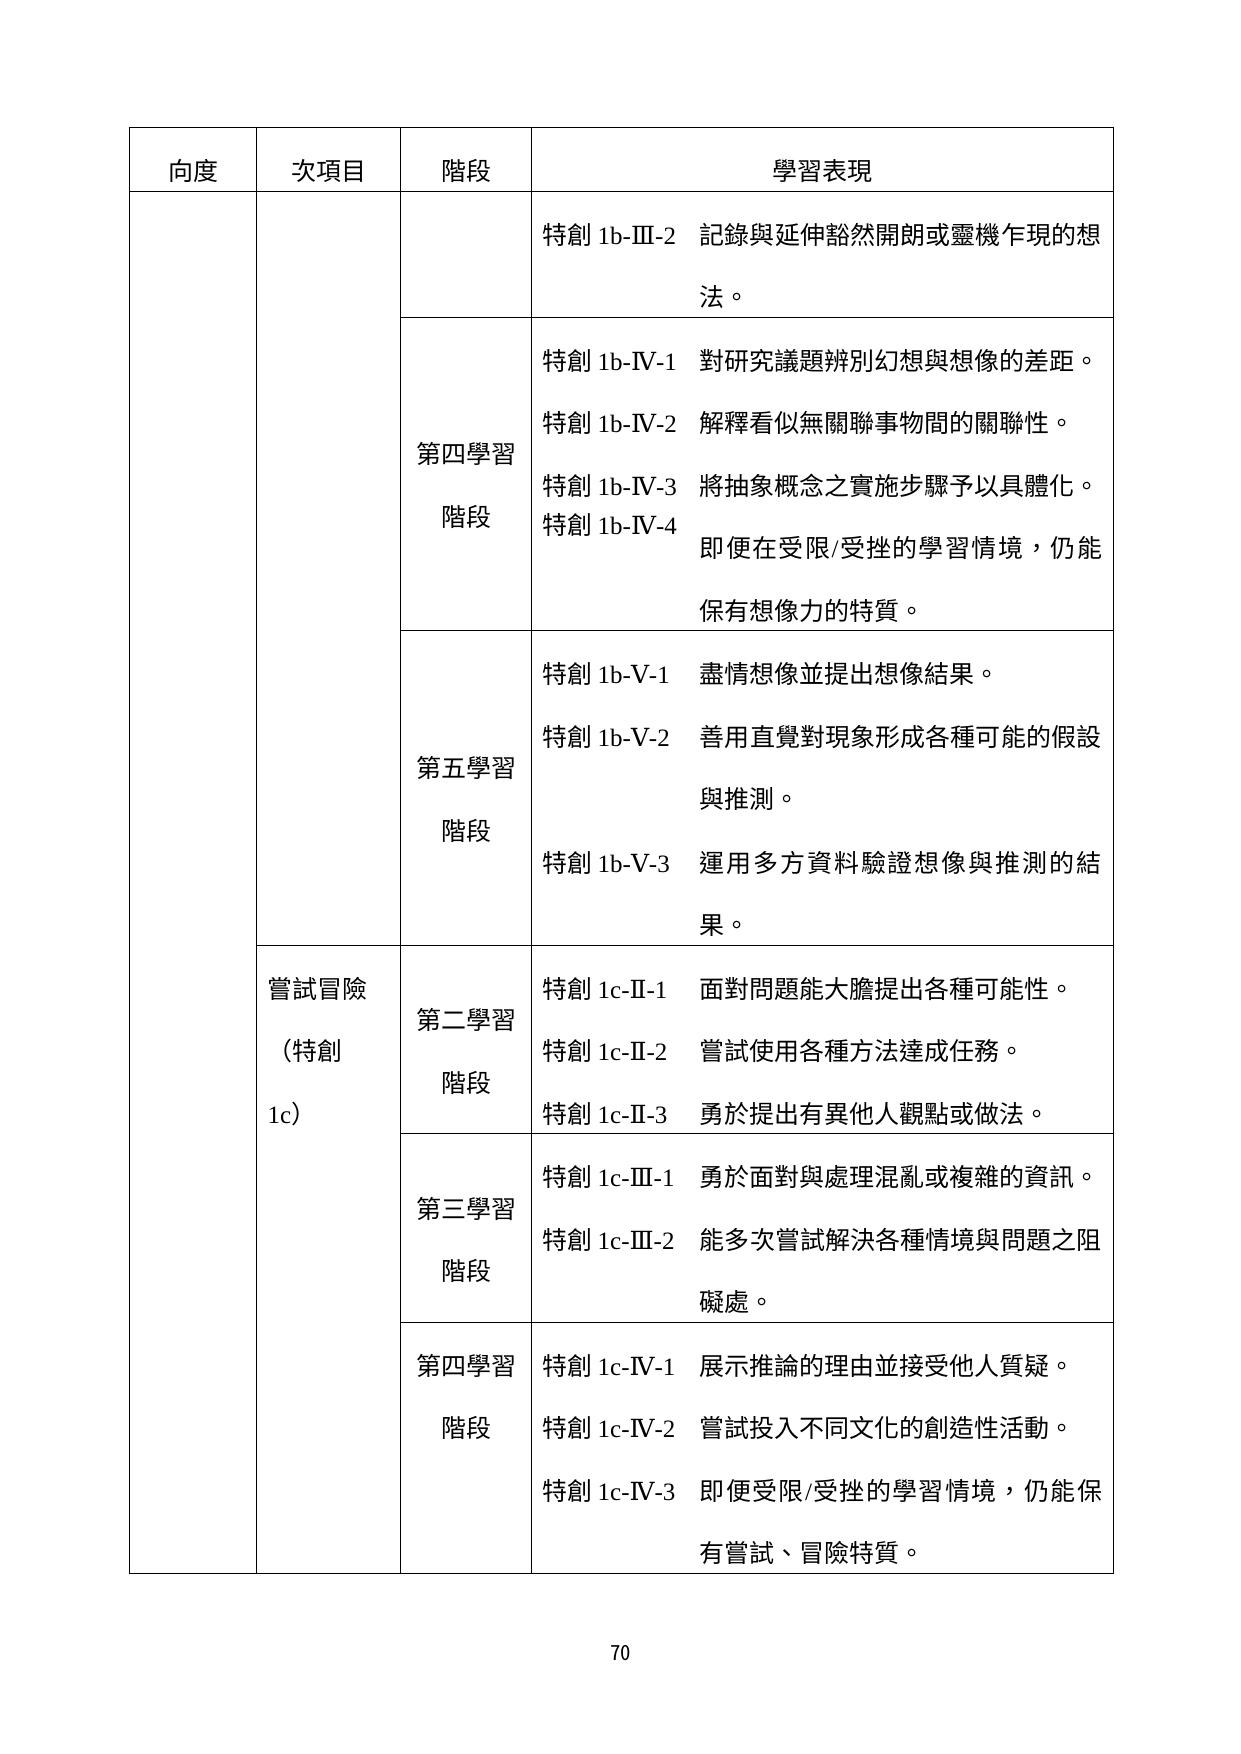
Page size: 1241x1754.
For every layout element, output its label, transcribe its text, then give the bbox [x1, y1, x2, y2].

table_cell 展示推論的理由並接受他人質疑。 嘗試投入不同文化的創造性活動。 即便受限/受挫的學習情境，仍能保有嘗試、冒險特質。 [688, 1323, 1113, 1573]
table_cell 特創1b-Ⅲ-2 [532, 192, 688, 317]
table_cell 特創1c-Ⅳ-1 特創1c-Ⅳ-2 特創1c-Ⅳ-3 [532, 1323, 688, 1573]
table_header 學習表現 [532, 128, 1113, 191]
table_header 次項目 [257, 128, 400, 191]
table_cell 盡情想像並提出想像結果。 善用直覺對現象形成各種可能的假設與推測。 [688, 631, 1113, 819]
table_cell 嘗試冒險 （特創1c） [257, 946, 400, 1573]
table_cell 特創1c-Ⅲ-1 特創1c-Ⅲ-2 [532, 1134, 688, 1322]
table_cell 第二學習階段 [401, 946, 531, 1133]
table_cell 第三學習階段 [401, 1134, 531, 1322]
table_cell 面對問題能大膽提出各種可能性。 嘗試使用各種方法達成任務。 勇於提出有異他人觀點或做法。 [688, 946, 1113, 1133]
table_header 向度 [130, 128, 256, 191]
table_cell 第五學習階段 [401, 631, 531, 945]
table_cell 特創1c-Ⅱ-1 特創1c-Ⅱ-2 特創1c-Ⅱ-3 [532, 946, 688, 1133]
table_cell 對研究議題辨別幻想與想像的差距。 解釋看似無關聯事物間的關聯性。 將抽象概念之實施步驟予以具體化。 即便在受限/受挫的學習情境，仍能保有想像力的特質。 [688, 318, 1113, 630]
table_cell 特創1b-Ⅴ-3 [532, 819, 688, 945]
table_cell [401, 192, 531, 317]
table_cell [257, 192, 400, 945]
table_cell 記錄與延伸豁然開朗或靈機乍現的想法。 [688, 192, 1113, 317]
table_cell [130, 192, 256, 1573]
table_cell 特創1b-Ⅳ-1 特創1b-Ⅳ-2 特創1b-Ⅳ-3 特創1b-Ⅳ-4 [532, 318, 688, 630]
table_cell 勇於面對與處理混亂或複雜的資訊。 能多次嘗試解決各種情境與問題之阻礙處。 [688, 1134, 1113, 1322]
table_cell 第四學習階段 [401, 1323, 531, 1573]
table_cell 第四學習階段 [401, 318, 531, 630]
table_cell 運用多方資料驗證想像與推測的結果。 [688, 819, 1113, 945]
table_cell 特創1b-Ⅴ-1 特創1b-Ⅴ-2 [532, 631, 688, 819]
table_header 階段 [401, 128, 531, 191]
